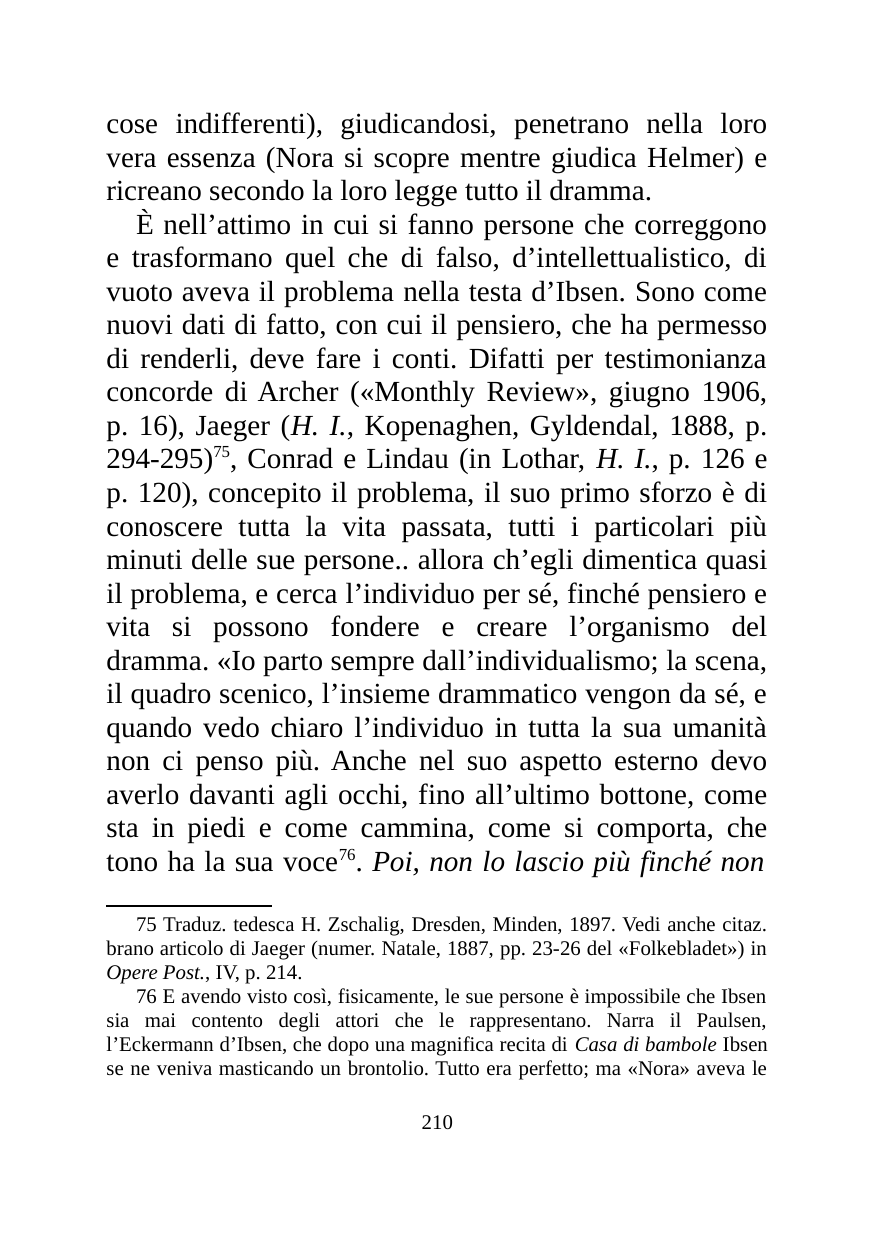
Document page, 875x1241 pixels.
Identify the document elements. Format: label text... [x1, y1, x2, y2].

text cose indifferenti), giudicandosi, penetrano nella loro vera essenza (Nora si scopre mentre giudica Helmer) e ricreano secondo la loro legge tutto il dramma. [106, 106, 768, 207]
text È nell’attimo in cui si fanno persone che correggono e trasformano quel che di falso, d’intellettualistico, di vuoto aveva il problema nella testa d’Ibsen. Sono come nuovi dati di fatto, con cui il pensiero, che ha permesso di renderli, deve fare i conti. Difatti per testimonianza concorde di Archer («Monthly Review», giugno 1906, p. 16), Jaeger (H. I., Kopenaghen, Gyldendal, 1888, p. 294-295), Conrad e Lindau (in Lothar, H. I., p. 126 e p. 120), concepito il problema, il suo primo sforzo è di conoscere tutta la vita passata, tutti i particolari più minuti delle sue persone.. allora ch’egli dimentica quasi il problema, e cerca l’individuo per sé, finché pensiero e vita si possono fondere e creare l’organismo del dramma. «Io parto sempre dall’individualismo; la scena, il quadro scenico, l’insieme drammatico vengon da sé, e quando vedo chiaro l’individuo in tutta la sua umanità non ci penso più. Anche nel suo aspetto esterno devo averlo davanti agli occhi, fino all’ultimo bottone, come sta in piedi e come cammina, come si comporta, che tono ha la sua voce. Poi, non lo lascio più finché non [106, 207, 768, 878]
text E avendo visto così, fisicamente, le sue persone è impossibile che Ibsen sia mai contento degli attori che le rappresentano. Narra il Paulsen, l’Eckermann d’Ibsen, che dopo una magnifica recita di Casa di bambole Ibsen se ne veniva masticando un brontolio. Tutto era perfetto; ma «Nora» aveva le [106, 984, 768, 1080]
text Traduz. tedesca H. Zschalig, Dresden, Minden, 1897. Vedi anche citaz. brano articolo di Jaeger (numer. Natale, 1887, pp. 23-26 del «Folkebladet») in Opere Post., IV, p. 214. [106, 912, 768, 984]
